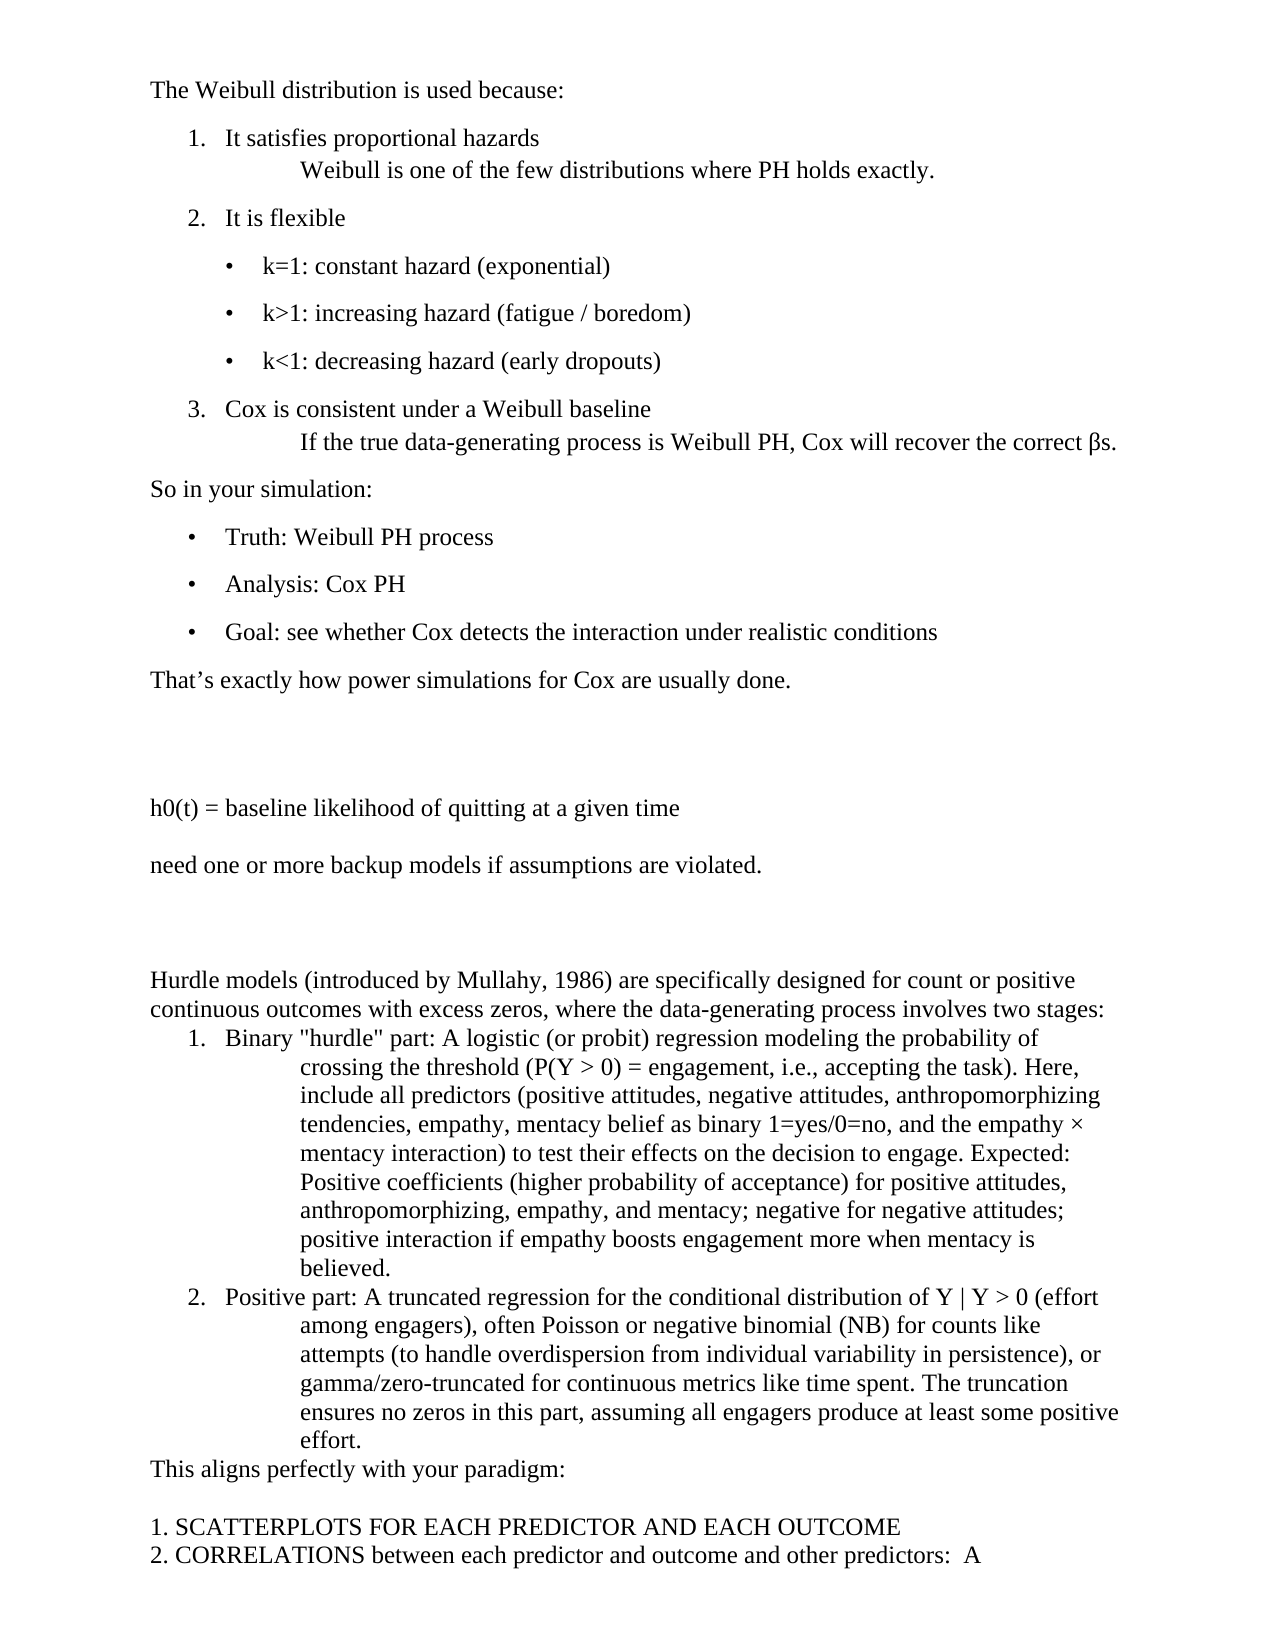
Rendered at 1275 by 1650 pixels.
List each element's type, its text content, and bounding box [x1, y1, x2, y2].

text Hurdle models (introduced by Mullahy, 1986) are specifically designed for count or positive continuous outcomes with excess zeros, where the data-generating process involves two stages: [150, 965, 1125, 1023]
list Positive part: A truncated regression for the conditional distribution of Y | Y > 0 (effort among engagers), often Poisson or negative binomial (NB) for counts like attempts (to handle overdispersion from individual variability in persistence), or gamma/zero-truncated for continuous metrics like time spent. The truncation ensures no zeros in this part, assuming all engagers produce at least some positive effort. [187, 1282, 1125, 1454]
text need one or more backup models if assumptions are violated. [150, 850, 1066, 879]
text So in your simulation: [150, 474, 1125, 503]
list Goal: see whether Cox detects the interaction under realistic conditions [187, 617, 1125, 646]
text This aligns perfectly with your paradigm: [150, 1454, 1125, 1483]
list Cox is consistent under a Weibull baseline If the true data-generating process is Weibull PH, Cox will recover the correct βs. [187, 394, 1125, 455]
text h0​(t) = baseline likelihood of quitting at a given time [150, 793, 1066, 822]
list k=1: constant hazard (exponential) [225, 251, 1125, 279]
text That’s exactly how power simulations for Cox are usually done. [150, 665, 1125, 693]
list It is flexible [187, 203, 1125, 232]
list Analysis: Cox PH [187, 569, 1125, 598]
text 2. CORRELATIONS between each predictor and outcome and other predictors: A [150, 1540, 1125, 1569]
list Truth: Weibull PH process [187, 522, 1125, 551]
list It satisfies proportional hazards Weibull is one of the few distributions where PH holds exactly. [187, 123, 1125, 184]
list k<1: decreasing hazard (early dropouts) [225, 346, 1125, 375]
text 1. SCATTERPLOTS FOR EACH PREDICTOR AND EACH OUTCOME [150, 1512, 1125, 1540]
list k>1: increasing hazard (fatigue / boredom) [225, 298, 1125, 327]
text The Weibull distribution is used because: [150, 75, 1125, 104]
list Binary "hurdle" part: A logistic (or probit) regression modeling the probability of crossing the threshold (P(Y > 0) = engagement, i.e., accepting the task). Here, include all predictors (positive attitudes, negative attitudes, anthropomorphizing tendencies, empathy, mentacy belief as binary 1=yes/0=no, and the empathy × mentacy interaction) to test their effects on the decision to engage. Expected: Positive coefficients (higher probability of acceptance) for positive attitudes, anthropomorphizing, empathy, and mentacy; negative for negative attitudes; positive interaction if empathy boosts engagement more when mentacy is believed. [187, 1023, 1125, 1282]
